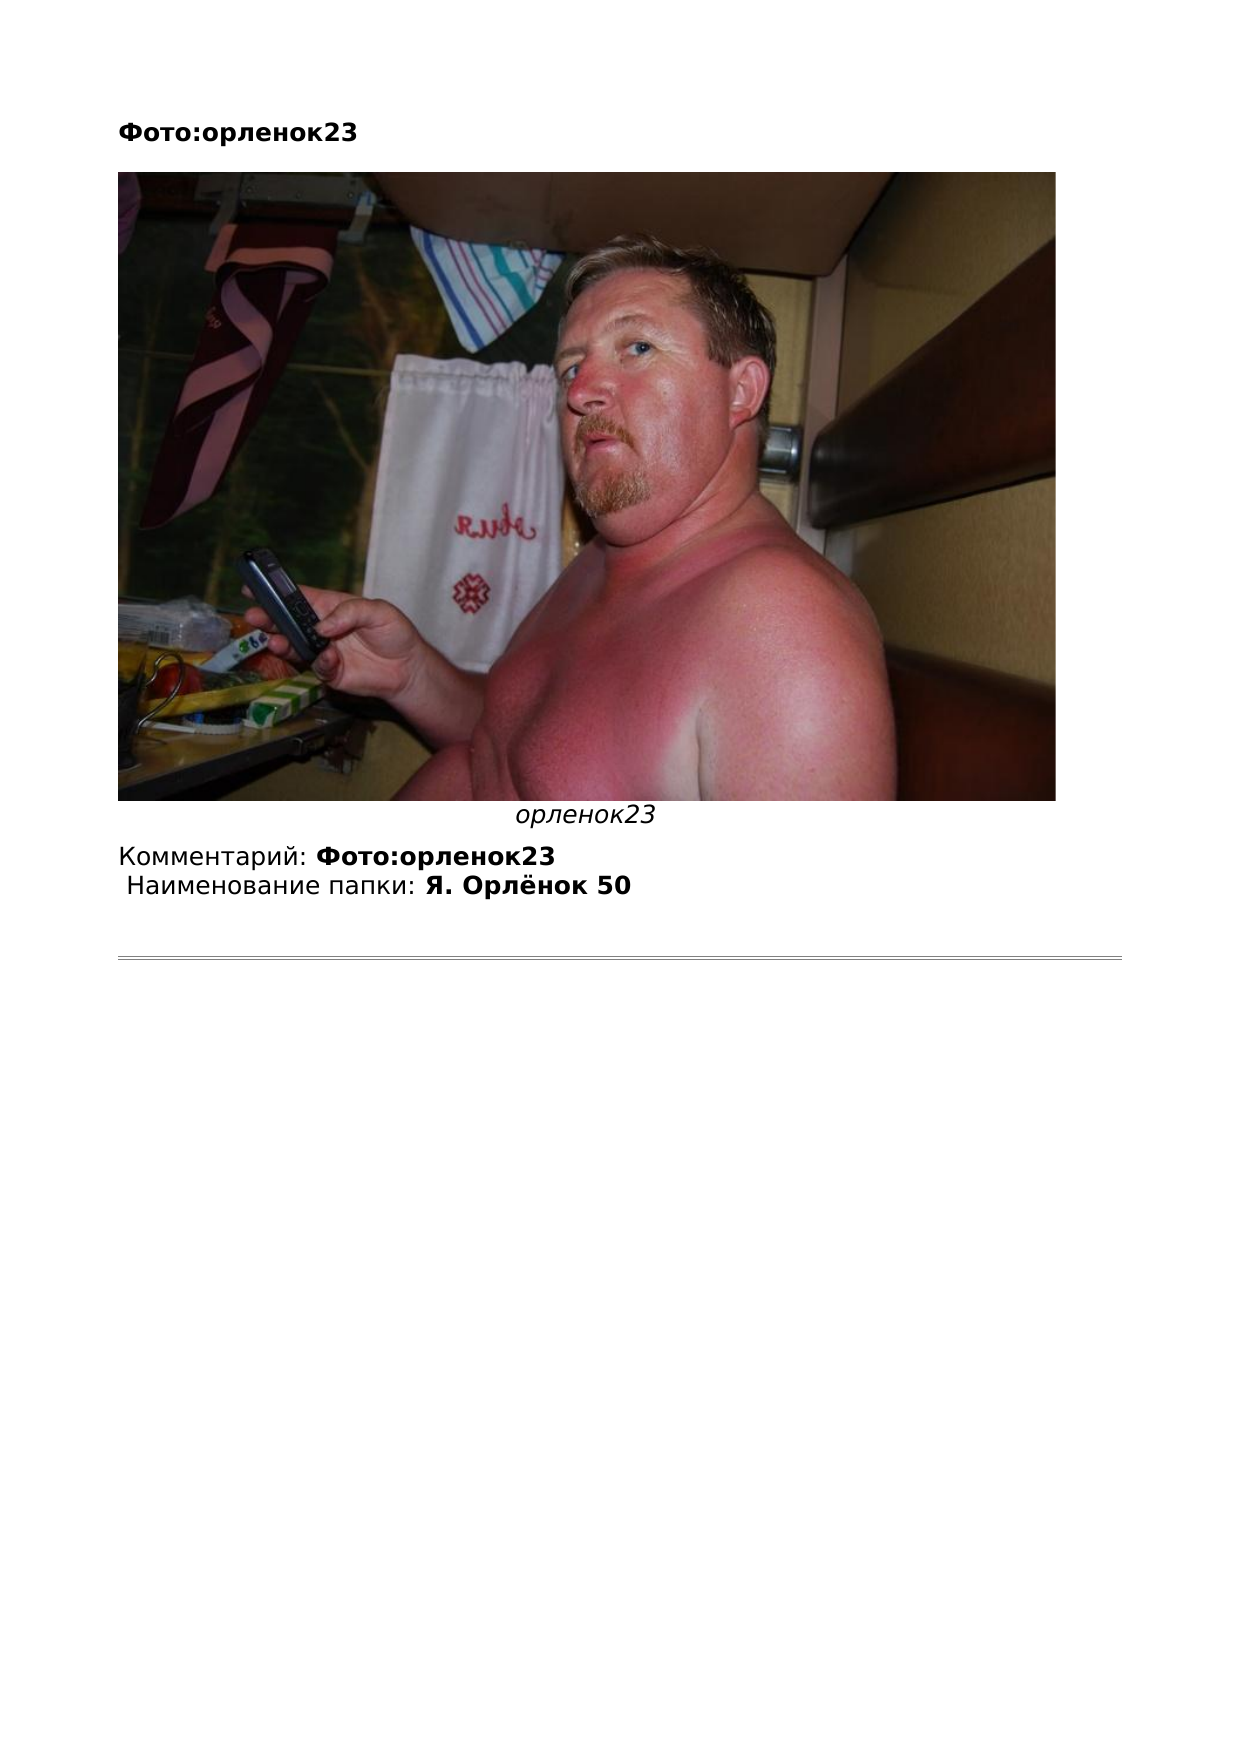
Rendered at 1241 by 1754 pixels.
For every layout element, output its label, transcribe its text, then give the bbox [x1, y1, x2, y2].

text орленок23 [118, 801, 1056, 829]
text Комментарий: Фото:орленок23 Наименование папки: Я. Орлёнок 50 [118, 842, 1122, 929]
subtitle Фото:орленок23 [118, 118, 1122, 147]
picture [118, 172, 1056, 801]
